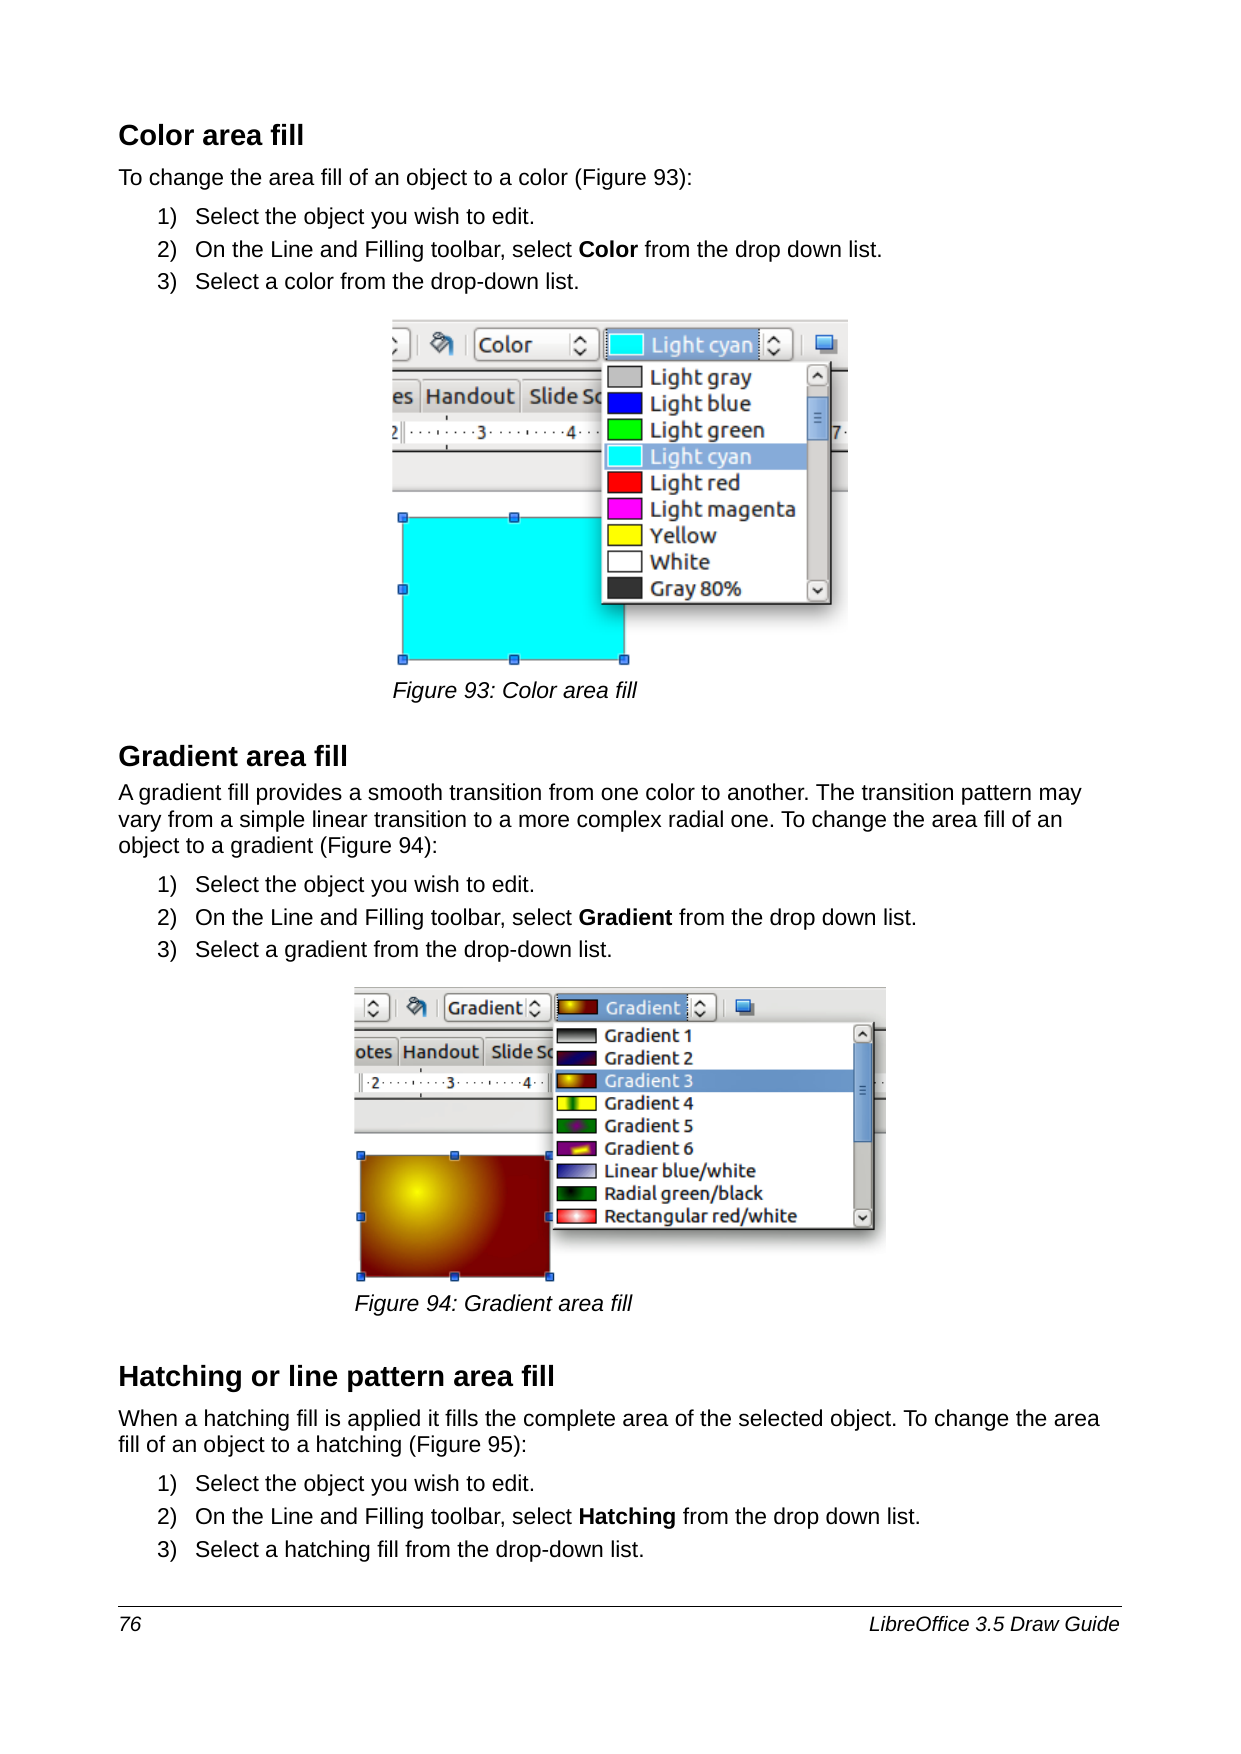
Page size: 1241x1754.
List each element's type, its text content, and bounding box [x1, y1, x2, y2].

text Figure 93: Color area fill [392, 677, 848, 704]
text Figure 94: Gradient area fill [354, 1290, 886, 1317]
list Select the object you wish to edit. [177, 203, 1122, 229]
list On the Line and Filling toolbar, select Color from the drop down list. [177, 236, 1122, 262]
list Select a color from the drop-down list. [177, 268, 1122, 294]
subtitle Color area fill [118, 118, 1122, 152]
list Select the object you wish to edit. [177, 871, 1122, 897]
list Select the object you wish to edit. [177, 1470, 1122, 1497]
text To change the area fill of an object to a color (Figure 93): [118, 164, 1122, 190]
list Select a hatching fill from the drop-down list. [177, 1536, 1122, 1562]
picture [392, 319, 848, 671]
picture [354, 987, 886, 1284]
list Select a gradient from the drop-down list. [177, 936, 1122, 962]
list On the Line and Filling toolbar, select Hatching from the drop down list. [177, 1503, 1122, 1529]
list On the Line and Filling toolbar, select Gradient from the drop down list. [177, 903, 1122, 930]
subtitle Hatching or line pattern area fill [118, 1359, 1122, 1393]
text When a hatching fill is applied it fills the complete area of the selected object. To change the area fill of an object to a hatching (Figure 95): [118, 1405, 1122, 1458]
subtitle Gradient area fill [118, 739, 1122, 773]
text A gradient fill provides a smooth transition from one color to another. The transition pattern may vary from a simple linear transition to a more complex radial one. To change the area fill of an object to a gradient (Figure 94): [118, 779, 1122, 858]
